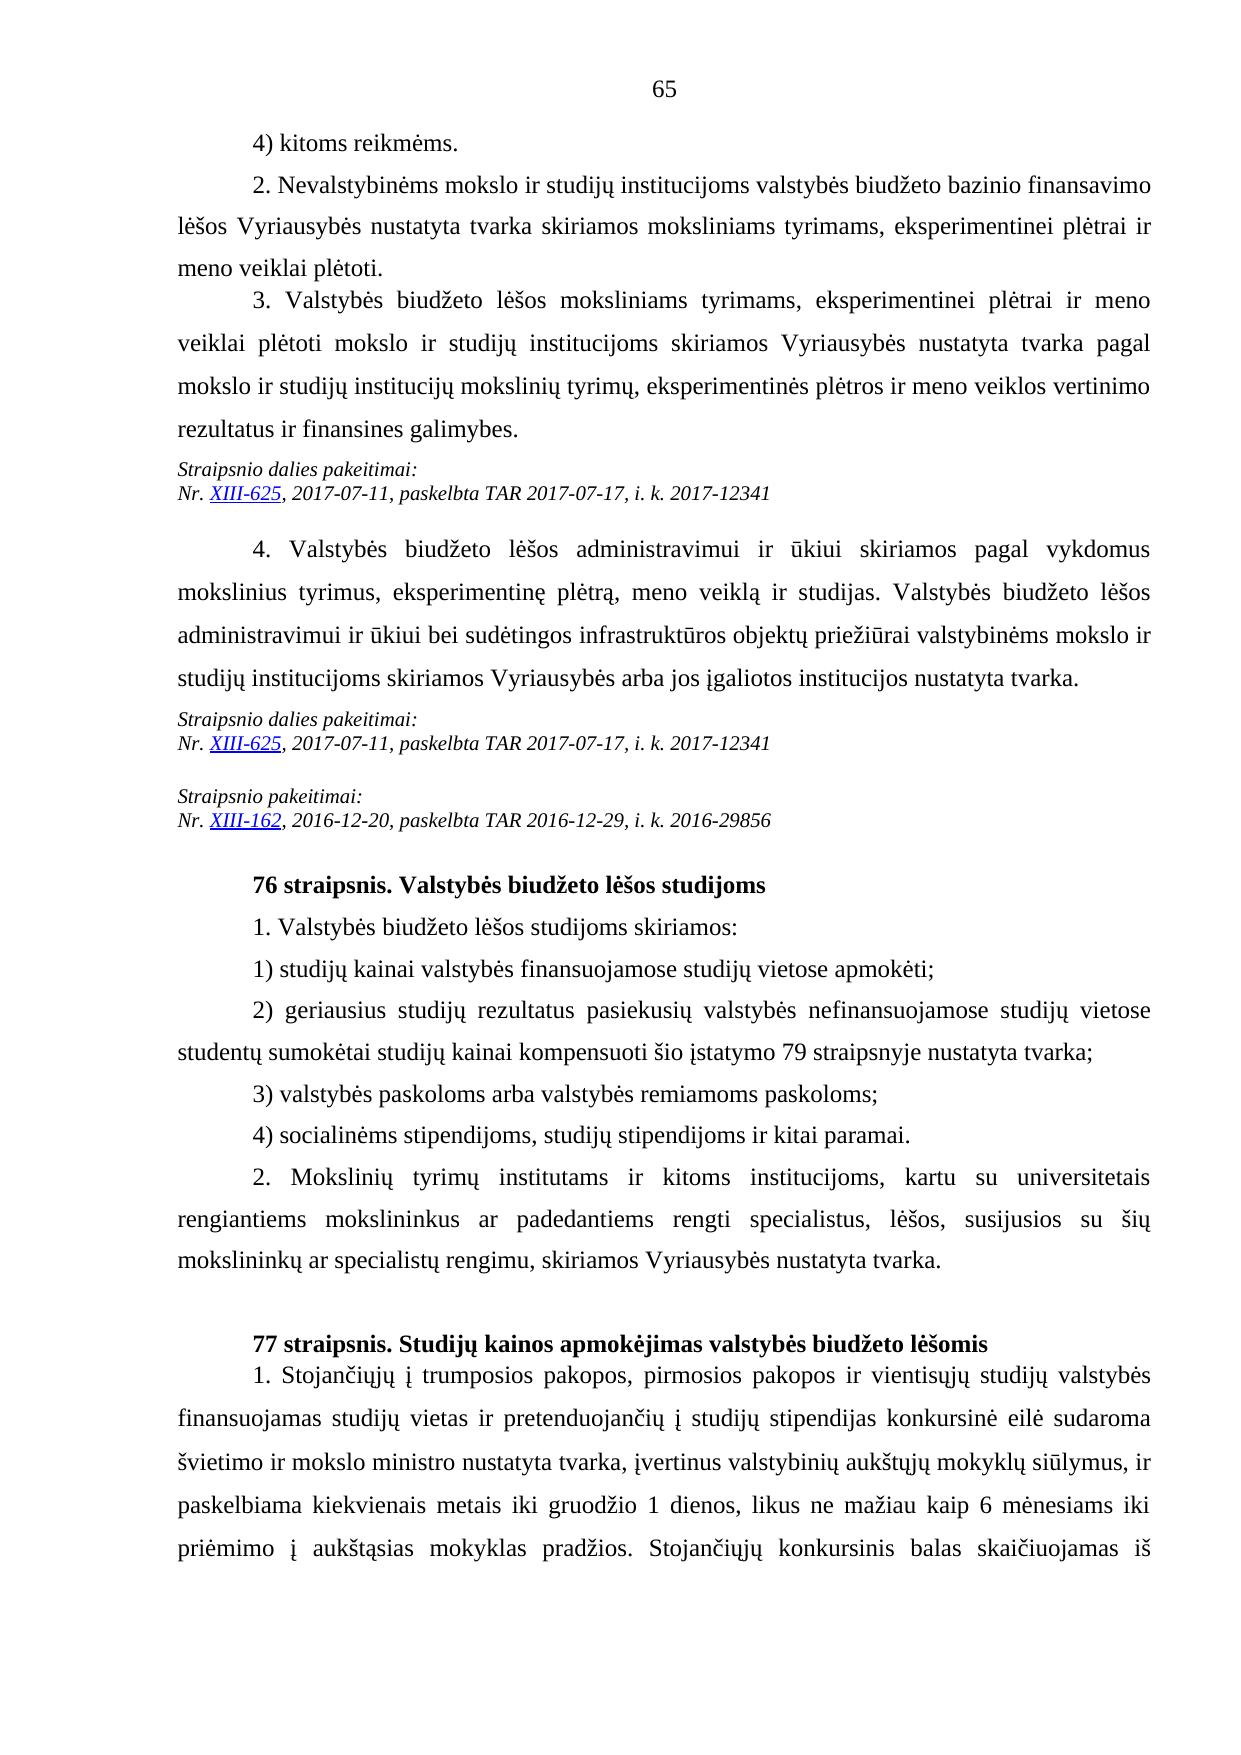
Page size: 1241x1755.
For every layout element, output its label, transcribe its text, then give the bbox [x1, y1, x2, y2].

text 4. Valstybės biudžeto lėšos administravimui ir ūkiui skiriamos pagal vykdomus mokslinius tyrimus, eksperimentinę plėtrą, meno veiklą ir studijas. Valstybės biudžeto lėšos administravimui ir ūkiui bei sudėtingos infrastruktūros objektų priežiūrai valstybinėms mokslo ir studijų institucijoms skiriamos Vyriausybės arba jos įgaliotos institucijos nustatyta tvarka. [177, 534, 1152, 692]
text Straipsnio dalies pakeitimai: [177, 457, 1152, 481]
text 2. Mokslinių tyrimų institutams ir kitoms institucijoms, kartu su universitetais rengiantiems mokslininkus ar padedantiems rengti specialistus, lėšos, susijusios su šių mokslininkų ar specialistų rengimu, skiriamos Vyriausybės nustatyta tvarka. [177, 1152, 1152, 1277]
text 2) geriausius studijų rezultatus pasiekusių valstybės nefinansuojamose studijų vietose studentų sumokėtai studijų kainai kompensuoti šio įstatymo 79 straipsnyje nustatyta tvarka; [177, 985, 1152, 1069]
text Straipsnio pakeitimai: [177, 783, 1152, 808]
text 2. Nevalstybinėms mokslo ir studijų institucijoms valstybės biudžeto bazinio finansavimo lėšos Vyriausybės nustatyta tvarka skiriamos moksliniams tyrimams, eksperimentinei plėtrai ir meno veiklai plėtoti. [177, 160, 1152, 285]
text Nr. XIII-162, 2016-12-20, paskelbta TAR 2016-12-29, i. k. 2016-29856 [177, 808, 1152, 832]
text 1) studijų kainai valstybės finansuojamose studijų vietose apmokėti; [177, 944, 1152, 985]
text Nr. XIII-625, 2017-07-11, paskelbta TAR 2017-07-17, i. k. 2017-12341 [177, 731, 1152, 755]
text Nr. XIII-625, 2017-07-11, paskelbta TAR 2017-07-17, i. k. 2017-12341 [177, 481, 1152, 505]
text 77 straipsnis. Studijų kainos apmokėjimas valstybės biudžeto lėšomis [177, 1319, 1152, 1360]
text 3) valstybės paskoloms arba valstybės remiamoms paskoloms; [177, 1069, 1152, 1110]
text 1. Valstybės biudžeto lėšos studijoms skiriamos: [177, 902, 1152, 944]
text Straipsnio dalies pakeitimai: [177, 707, 1152, 731]
text 4) socialinėms stipendijoms, studijų stipendijoms ir kitai paramai. [177, 1110, 1152, 1152]
text 1. Stojančiųjų į trumposios pakopos, pirmosios pakopos ir vientisųjų studijų valstybės finansuojamas studijų vietas ir pretenduojančių į studijų stipendijas konkursinė eilė sudaroma švietimo ir mokslo ministro nustatyta tvarka, įvertinus valstybinių aukštųjų mokyklų siūlymus, ir paskelbiama kiekvienais metais iki gruodžio 1 dienos, likus ne mažiau kaip 6 mėnesiams iki priėmimo į aukštąsias mokyklas pradžios. Stojančiųjų konkursinis balas skaičiuojamas iš [177, 1360, 1152, 1562]
text 3. Valstybės biudžeto lėšos moksliniams tyrimams, eksperimentinei plėtrai ir meno veiklai plėtoti mokslo ir studijų institucijoms skiriamos Vyriausybės nustatyta tvarka pagal mokslo ir studijų institucijų mokslinių tyrimų, eksperimentinės plėtros ir meno veiklos vertinimo rezultatus ir finansines galimybes. [177, 285, 1152, 443]
text 76 straipsnis. Valstybės biudžeto lėšos studijoms [177, 860, 1152, 902]
text 4) kitoms reikmėms. [177, 118, 1152, 160]
